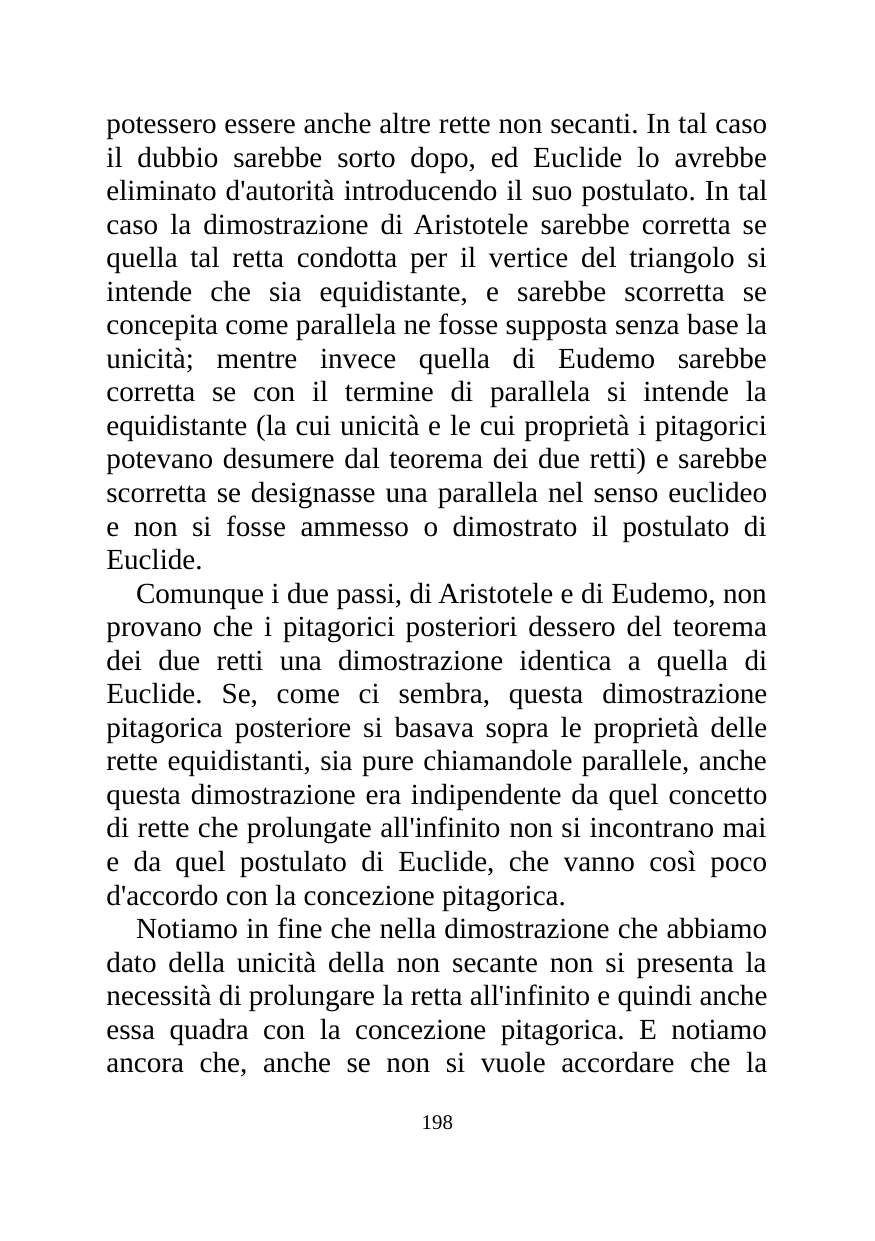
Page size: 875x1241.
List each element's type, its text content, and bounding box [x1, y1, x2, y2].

text potessero essere anche altre rette non secanti. In tal caso il dubbio sarebbe sorto dopo, ed Euclide lo avrebbe eliminato d'autorità introducendo il suo postulato. In tal caso la dimostrazione di Aristotele sarebbe corretta se quella tal retta condotta per il vertice del triangolo si intende che sia equidistante, e sarebbe scorretta se concepita come parallela ne fosse supposta senza base la unicità; mentre invece quella di Eudemo sarebbe corretta se con il termine di parallela si intende la equidistante (la cui unicità e le cui proprietà i pitagorici potevano desumere dal teorema dei due retti) e sarebbe scorretta se designasse una parallela nel senso euclideo e non si fosse ammesso o dimostrato il postulato di Euclide. [106, 106, 768, 576]
text Notiamo in fine che nella dimostrazione che abbiamo dato della unicità della non secante non si presenta la necessità di prolungare la retta all'infinito e quindi anche essa quadra con la concezione pitagorica. E notiamo ancora che, anche se non si vuole accordare che la [106, 911, 768, 1079]
text Comunque i due passi, di Aristotele e di Eudemo, non provano che i pitagorici posteriori dessero del teorema dei due retti una dimostrazione identica a quella di Euclide. Se, come ci sembra, questa dimostrazione pitagorica posteriore si basava sopra le proprietà delle rette equidistanti, sia pure chiamandole parallele, anche questa dimostrazione era indipendente da quel concetto di rette che prolungate all'infinito non si incontrano mai e da quel postulato di Euclide, che vanno così poco d'accordo con la concezione pitagorica. [106, 576, 768, 911]
